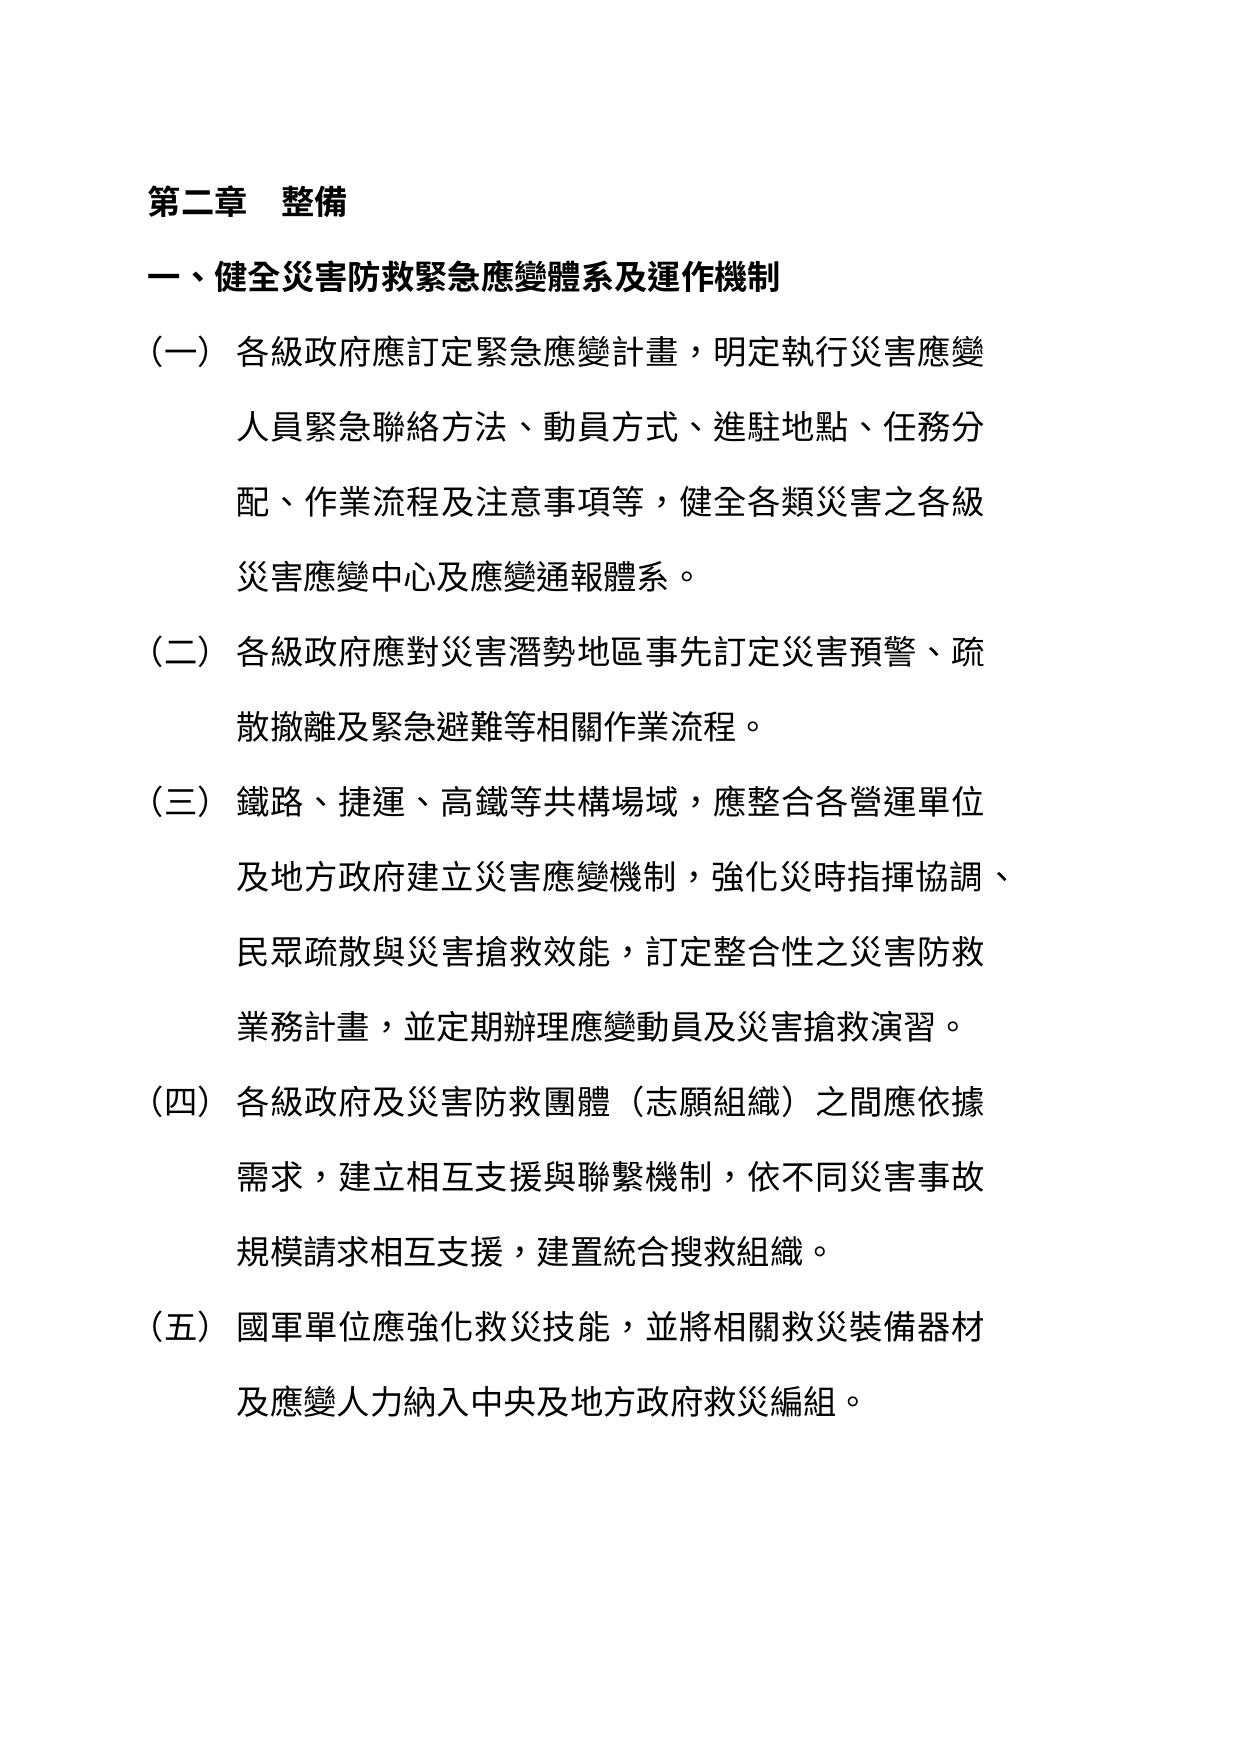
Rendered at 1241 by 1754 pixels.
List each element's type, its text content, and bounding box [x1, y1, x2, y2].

list 鐵路、捷運、高鐵等共構場域，應整合各營運單位及地方政府建立災害應變機制，強化災時指揮協調、民眾疏散與災害搶救效能，訂定整合性之災害防救業務計畫，並定期辦理應變動員及災害搶救演習。 [231, 762, 985, 1062]
subtitle 第二章 整備 [148, 162, 985, 237]
list 各級政府應訂定緊急應變計畫，明定執行災害應變人員緊急聯絡方法、動員方式、進駐地點、任務分配、作業流程及注意事項等，健全各類災害之各級災害應變中心及應變通報體系。 [231, 312, 985, 612]
subtitle 一、健全災害防救緊急應變體系及運作機制 [148, 237, 985, 312]
list 各級政府應對災害潛勢地區事先訂定災害預警、疏散撤離及緊急避難等相關作業流程。 [231, 612, 985, 762]
list 國軍單位應強化救災技能，並將相關救災裝備器材及應變人力納入中央及地方政府救災編組。 [231, 1287, 985, 1437]
list 各級政府及災害防救團體（志願組織）之間應依據需求，建立相互支援與聯繫機制，依不同災害事故規模請求相互支援，建置統合搜救組織。 [231, 1062, 985, 1287]
